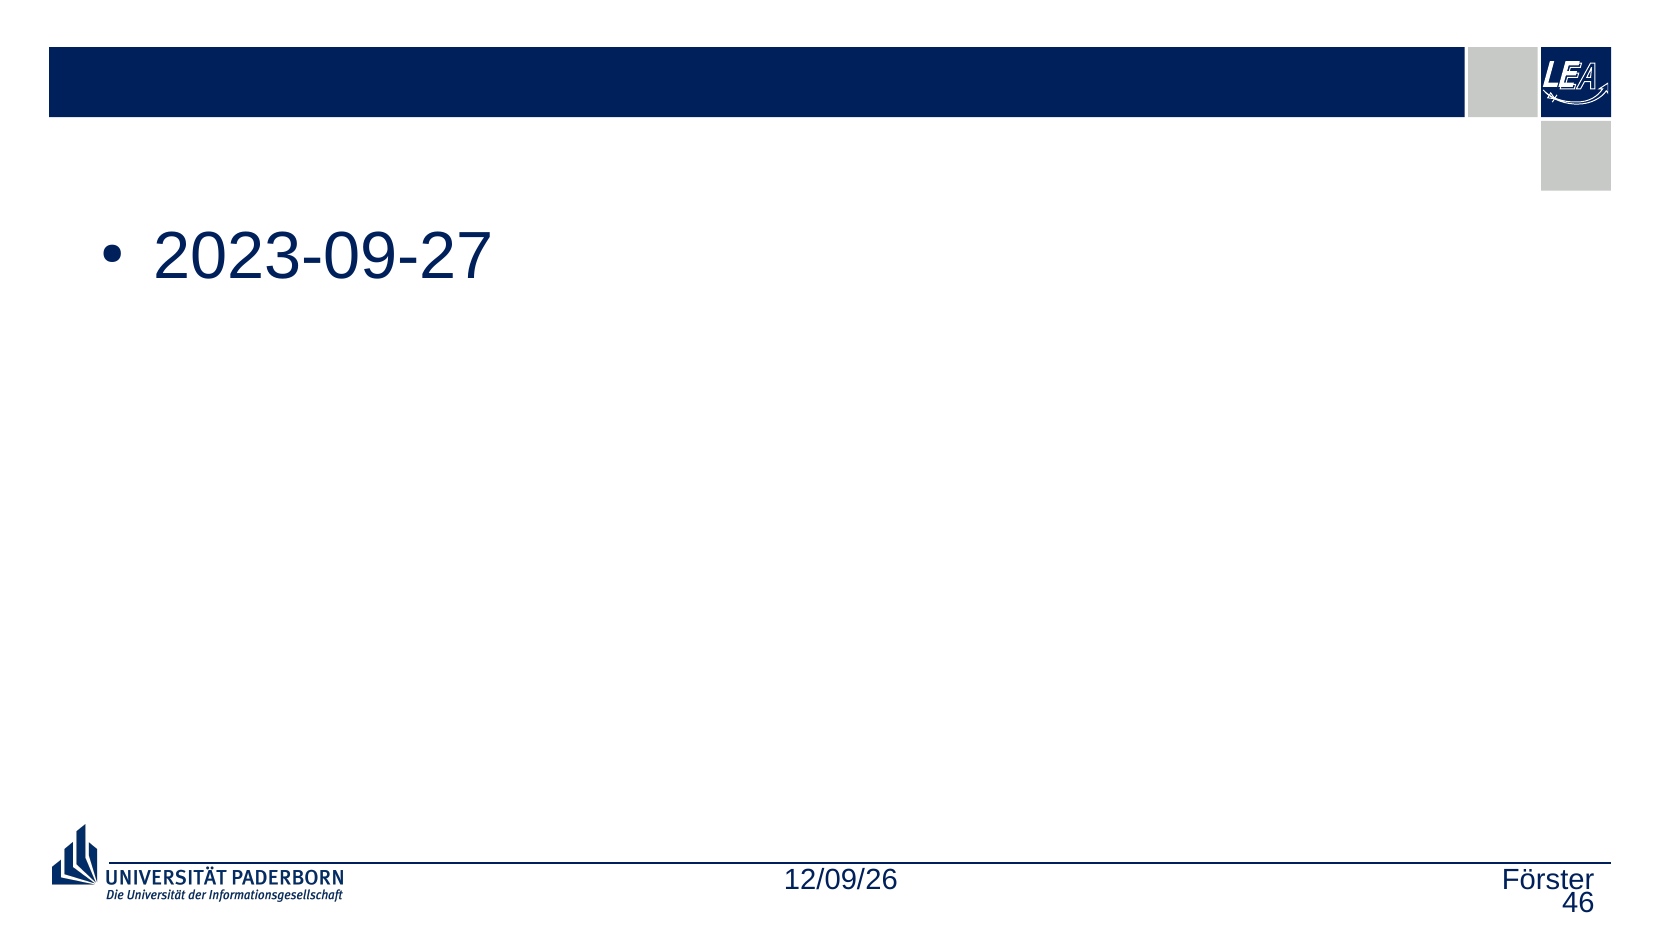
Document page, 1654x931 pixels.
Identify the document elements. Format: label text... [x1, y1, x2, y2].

picture [52, 824, 343, 902]
list 2023-09-27 [82, 217, 1571, 758]
